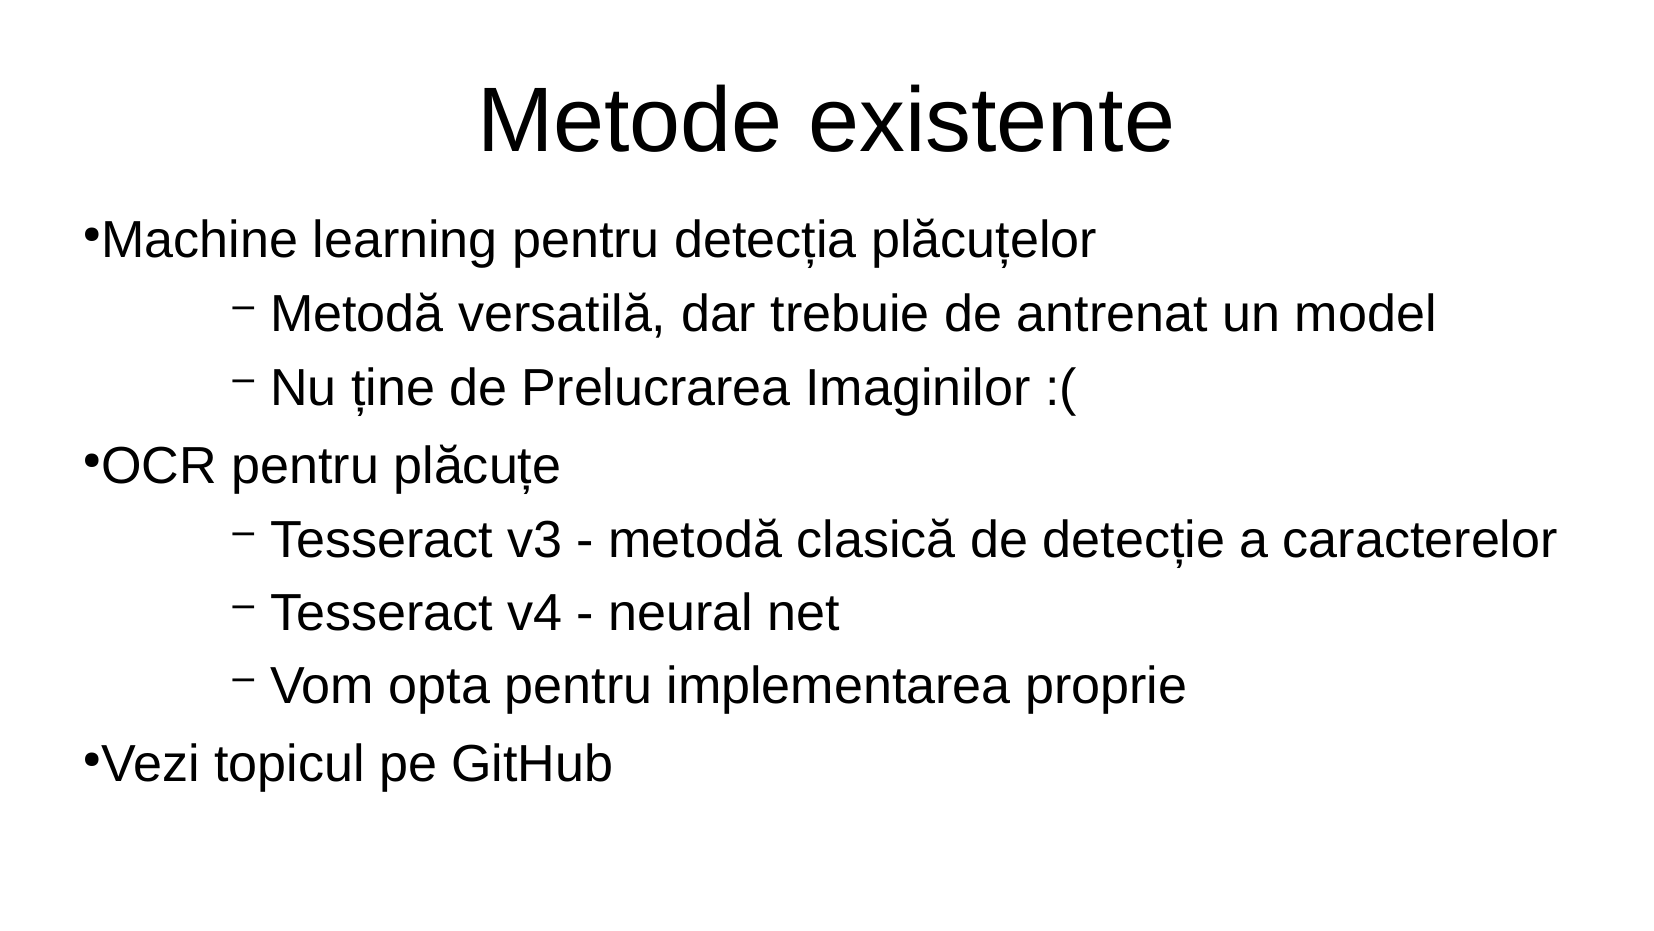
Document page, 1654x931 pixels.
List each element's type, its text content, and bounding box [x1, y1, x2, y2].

title Metode existente [82, 37, 1571, 193]
list Machine learning pentru detecția plăcuțelor Metodă versatilă, dar trebuie de antrenat un model Nu ține de Prelucrarea Imaginilor :( OCR pentru plăcuțe Tesseract v3 - metodă clasică de detecție a caracterelor Tesseract v4 - neural net Vom opta pentru implementarea proprie Vezi topicul pe GitHub [82, 217, 1571, 827]
